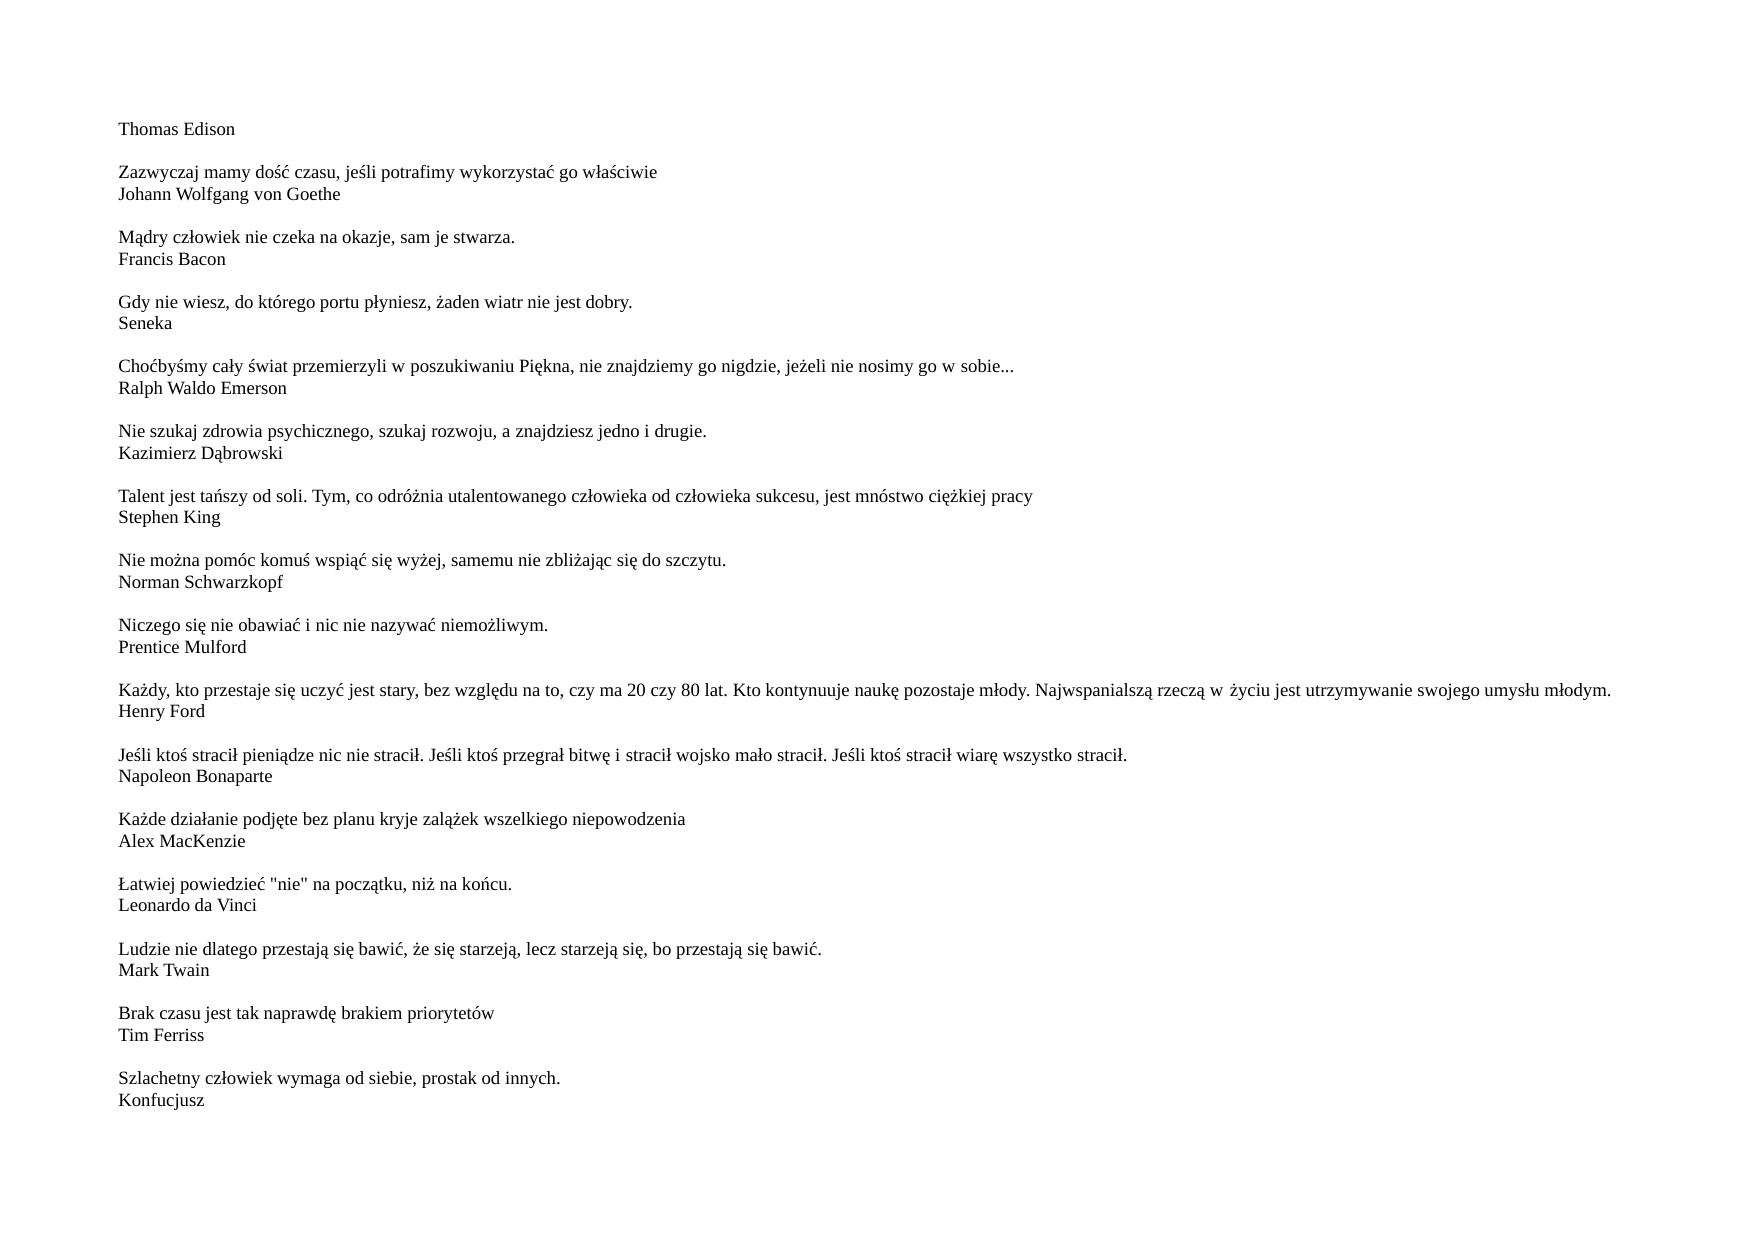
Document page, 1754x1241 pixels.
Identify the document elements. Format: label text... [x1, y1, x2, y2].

text Brak czasu jest tak naprawdę brakiem priorytetów [118, 1002, 1636, 1024]
text Tim Ferriss [118, 1024, 1636, 1045]
text Nie można pomóc komuś wspiąć się wyżej, samemu nie zbliżając się do szczytu. [118, 549, 1636, 571]
text Talent jest tańszy od soli. Tym, co odróżnia utalentowanego człowieka od człowieka sukcesu, jest mnóstwo ciężkiej pracy [118, 485, 1636, 506]
text Szlachetny człowiek wymaga od siebie, prostak od innych. [118, 1067, 1636, 1088]
text Mądry człowiek nie czeka na okazje, sam je stwarza. [118, 226, 1636, 247]
text Stephen King [118, 506, 1636, 528]
text Napoleon Bonaparte [118, 765, 1636, 787]
text Thomas Edison [118, 118, 1636, 140]
text Gdy nie wiesz, do którego portu płyniesz, żaden wiatr nie jest dobry. [118, 291, 1636, 312]
text Każdy, kto przestaje się uczyć jest stary, bez względu na to, czy ma 20 czy 80 lat. Kto kontynuuje naukę pozostaje młody. Najwspanialszą rzeczą w życiu jest utrzymywanie swojego umysłu młodym. [118, 679, 1636, 700]
text Mark Twain [118, 959, 1636, 981]
text Ralph Waldo Emerson [118, 377, 1636, 398]
text Nie szukaj zdrowia psychicznego, szukaj rozwoju, a znajdziesz jedno i drugie. [118, 420, 1636, 442]
text Jeśli ktoś stracił pieniądze nic nie stracił. Jeśli ktoś przegrał bitwę i stracił wojsko mało stracił. Jeśli ktoś stracił wiarę wszystko stracił. [118, 743, 1636, 765]
text Ludzie nie dlatego przestają się bawić, że się starzeją, lecz starzeją się, bo przestają się bawić. [118, 937, 1636, 959]
text Zazwyczaj mamy dość czasu, jeśli potrafimy wykorzystać go właściwie [118, 161, 1636, 183]
text Norman Schwarzkopf [118, 571, 1636, 592]
text Johann Wolfgang von Goethe [118, 183, 1636, 204]
text Choćbyśmy cały świat przemierzyli w poszukiwaniu Piękna, nie znajdziemy go nigdzie, jeżeli nie nosimy go w sobie... [118, 355, 1636, 377]
text Henry Ford [118, 700, 1636, 722]
text Prentice Mulford [118, 636, 1636, 657]
text Seneka [118, 312, 1636, 334]
text Konfucjusz [118, 1088, 1636, 1110]
text Alex MacKenzie [118, 830, 1636, 851]
text Każde działanie podjęte bez planu kryje zalążek wszelkiego niepowodzenia [118, 808, 1636, 830]
text Leonardo da Vinci [118, 894, 1636, 916]
text Niczego się nie obawiać i nic nie nazywać niemożliwym. [118, 614, 1636, 636]
text Łatwiej powiedzieć "nie" na początku, niż na końcu. [118, 873, 1636, 894]
text Kazimierz Dąbrowski [118, 442, 1636, 463]
text Francis Bacon [118, 247, 1636, 269]
